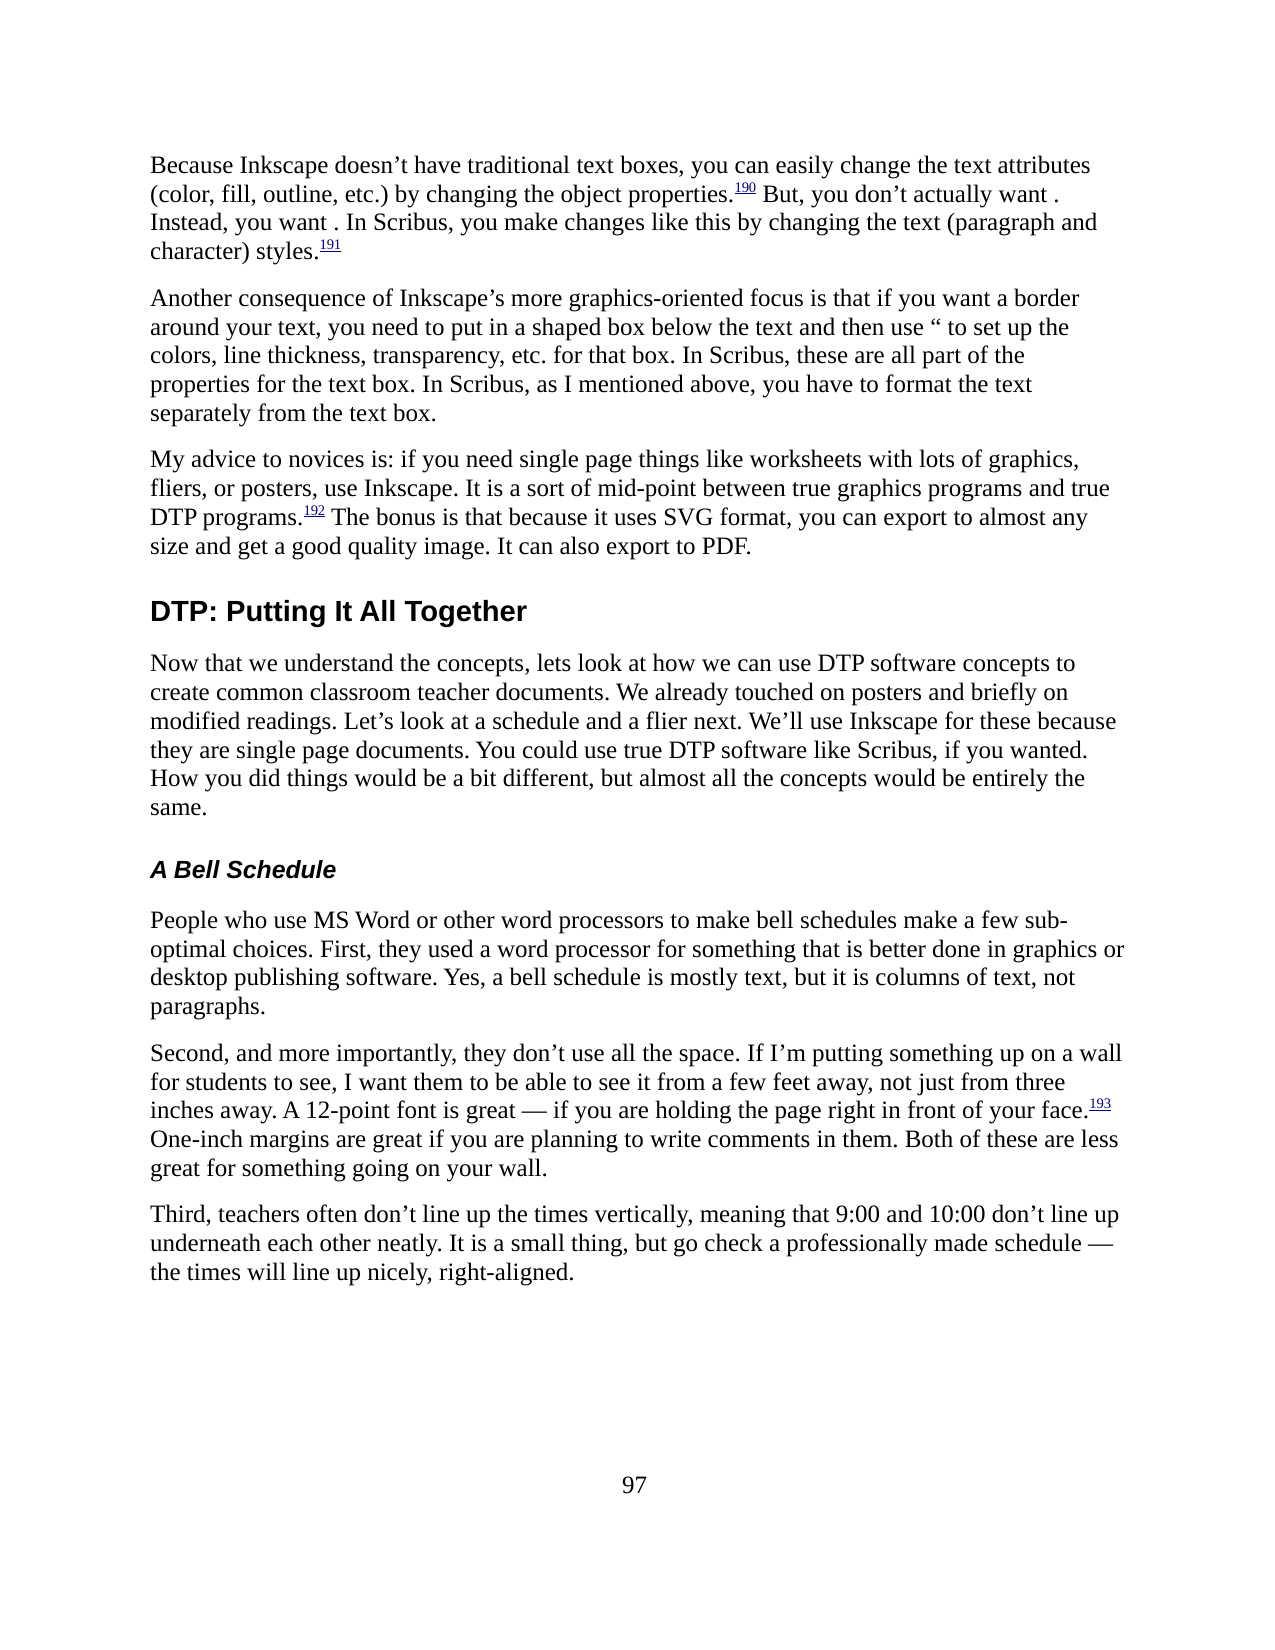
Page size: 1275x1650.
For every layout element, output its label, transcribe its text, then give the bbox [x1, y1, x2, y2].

text Now that we understand the concepts, lets look at how we can use DTP software concepts to create common classroom teacher documents. We already touched on posters and briefly on modified readings. Let’s look at a schedule and a flier next. We’ll use Inkscape for these because they are single page documents. You could use true DTP software like Scribus, if you wanted. How you did things would be a bit different, but almost all the concepts would be entirely the same. [150, 648, 1125, 821]
text Another consequence of Inkscape’s more graphics-oriented focus is that if you want a border around your text, you need to put in a shaped box below the text and then use “ to set up the colors, line thickness, transparency, etc. for that box. In Scribus, these are all part of the properties for the text box. In Scribus, as I mentioned above, you have to format the text separately from the text box. [150, 283, 1125, 427]
subtitle A Bell Schedule [150, 855, 1125, 883]
text Because Inkscape doesn’t have traditional text boxes, you can easily change the text attributes (color, fill, outline, etc.) by changing the object properties.190 But, you don’t actually want . Instead, you want . In Scribus, you make changes like this by changing the text (paragraph and character) styles.191 [150, 150, 1125, 265]
text People who use MS Word or other word processors to make bell schedules make a few sub-optimal choices. First, they used a word processor for something that is better done in graphics or desktop publishing software. Yes, a bell schedule is mostly text, but it is columns of text, not paragraphs. [150, 905, 1125, 1020]
subtitle DTP: Putting It All Together [150, 593, 1125, 627]
text Third, teachers often don’t line up the times vertically, meaning that 9:00 and 10:00 don’t line up underneath each other neatly. It is a small thing, but go check a professionally made schedule — the times will line up nicely, right-aligned. [150, 1199, 1125, 1286]
text Second, and more importantly, they don’t use all the space. If I’m putting something up on a wall for students to see, I want them to be able to see it from a few feet away, not just from three inches away. A 12-point font is great — if you are holding the page right in front of your face.193 One-inch margins are great if you are planning to write comments in them. Both of these are less great for something going on your wall. [150, 1038, 1125, 1182]
text My advice to novices is: if you need single page things like worksheets with lots of graphics, fliers, or posters, use Inkscape. It is a sort of mid-point between true graphics programs and true DTP programs.192 The bonus is that because it uses SVG format, you can export to almost any size and get a good quality image. It can also export to PDF. [150, 444, 1125, 559]
